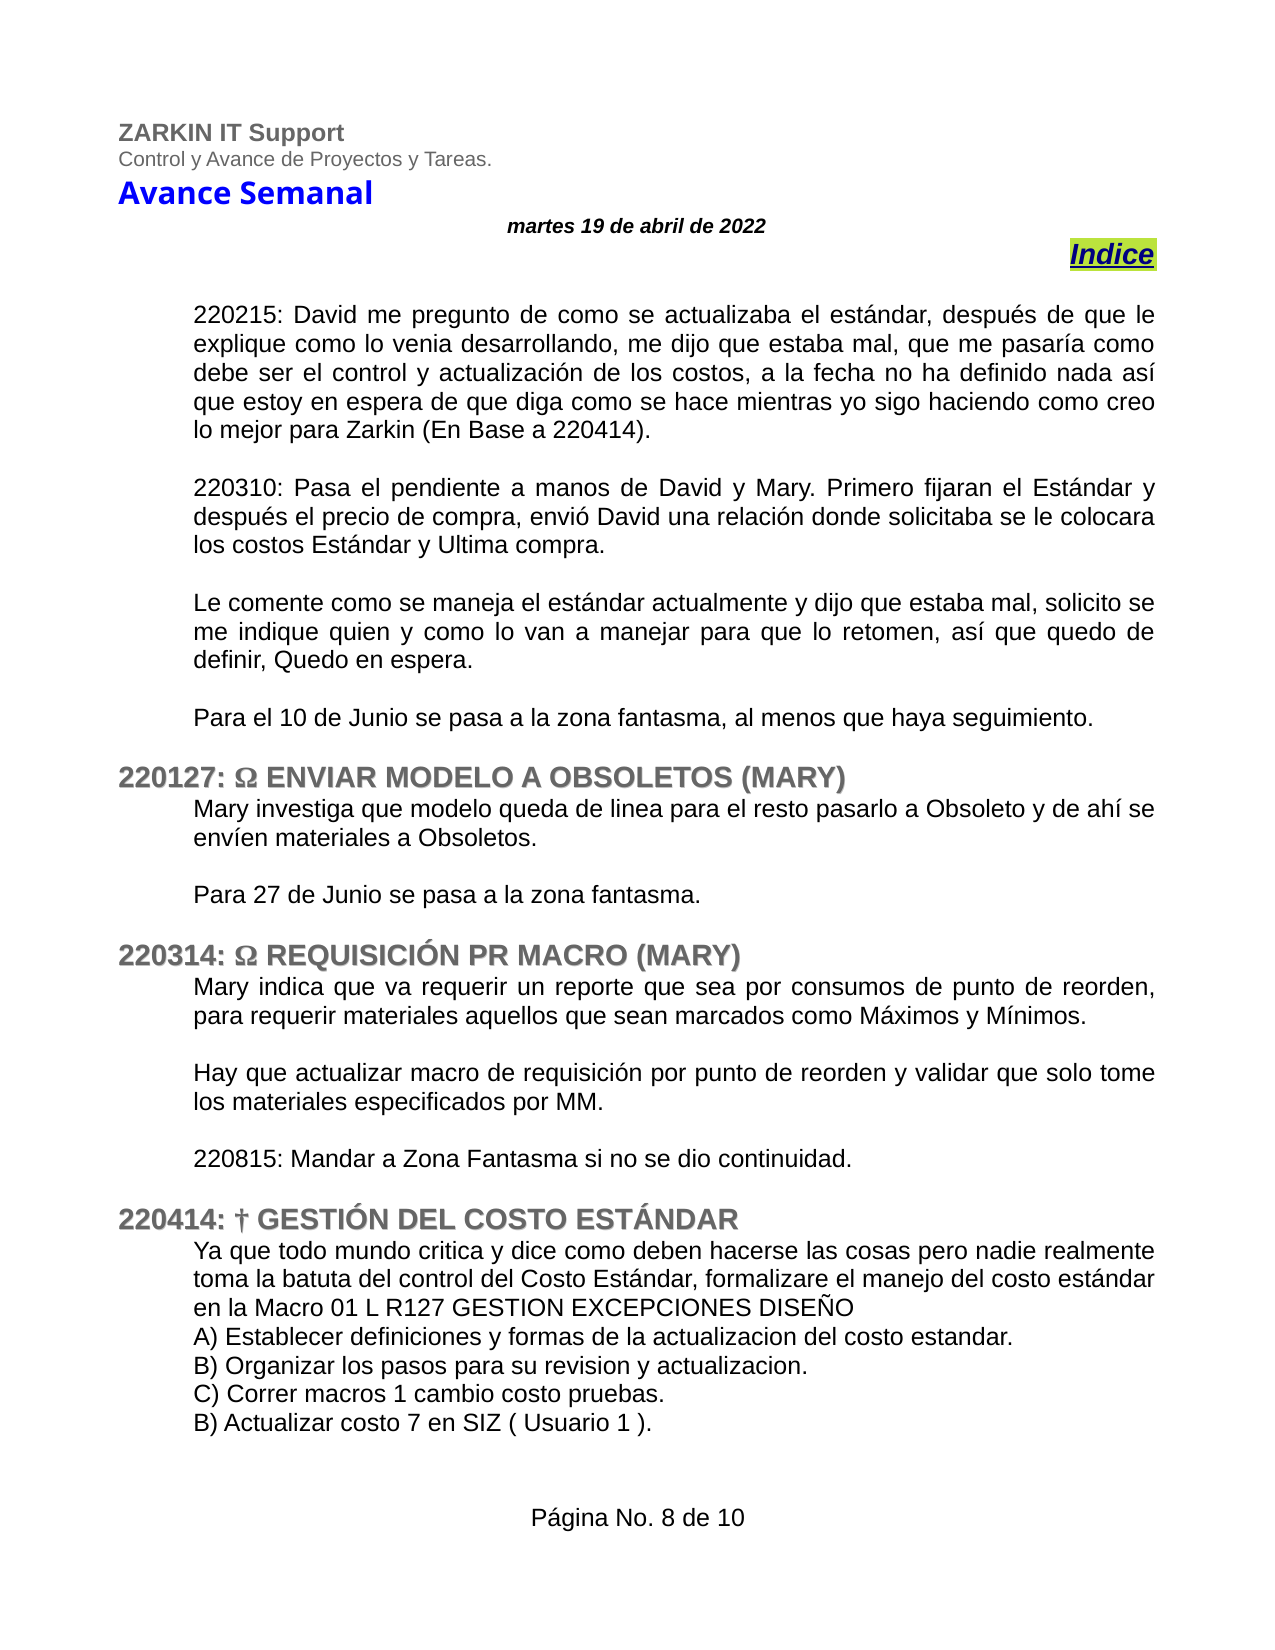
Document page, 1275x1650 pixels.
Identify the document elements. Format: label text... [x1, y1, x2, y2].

text Mary investiga que modelo queda de linea para el resto pasarlo a Obsoleto y de ahí se envíen materiales a Obsoletos. [193, 794, 1157, 852]
text B) Organizar los pasos para su revision y actualizacion. [193, 1351, 1157, 1379]
text C) Correr macros 1 cambio costo pruebas. [193, 1379, 1157, 1408]
subtitle 220414: † GESTIÓN DEL COSTO ESTÁNDAR [118, 1202, 1157, 1236]
text Ya que todo mundo critica y dice como deben hacerse las cosas pero nadie realmente toma la batuta del control del Costo Estándar, formalizare el manejo del costo estándar en la Macro 01 L R127 GESTION EXCEPCIONES DISEÑO [193, 1236, 1157, 1322]
subtitle 220314: Ω REQUISICIÓN PR MACRO (mary) [118, 938, 1157, 972]
text Para 27 de Junio se pasa a la zona fantasma. [193, 881, 1157, 909]
subtitle 220127: Ω ENVIAR MODELO A OBSOLETOS (mary) [118, 760, 1157, 794]
text 220215: David me pregunto de como se actualizaba el estándar, después de que le explique como lo venia desarrollando, me dijo que estaba mal, que me pasaría como debe ser el control y actualización de los costos, a la fecha no ha definido nada así que estoy en espera de que diga como se hace mientras yo sigo haciendo como creo lo mejor para Zarkin (En Base a 220414). [193, 300, 1157, 444]
text A) Establecer definiciones y formas de la actualizacion del costo estandar. [193, 1322, 1157, 1351]
text B) Actualizar costo 7 en SIZ ( Usuario 1 ). [193, 1408, 1157, 1437]
text Mary indica que va requerir un reporte que sea por consumos de punto de reorden, para requerir materiales aquellos que sean marcados como Máximos y Mínimos. [193, 972, 1157, 1029]
text Hay que actualizar macro de requisición por punto de reorden y validar que solo tome los materiales especificados por MM. [193, 1058, 1157, 1116]
text Le comente como se maneja el estándar actualmente y dijo que estaba mal, solicito se me indique quien y como lo van a manejar para que lo retomen, así que quedo de definir, Quedo en espera. [193, 588, 1157, 674]
text 220310: Pasa el pendiente a manos de David y Mary. Primero fijaran el Estándar y después el precio de compra, envió David una relación donde solicitaba se le colocara los costos Estándar y Ultima compra. [193, 473, 1157, 559]
text Para el 10 de Junio se pasa a la zona fantasma, al menos que haya seguimiento. [193, 703, 1157, 732]
text 220815: Mandar a Zona Fantasma si no se dio continuidad. [193, 1144, 1157, 1173]
